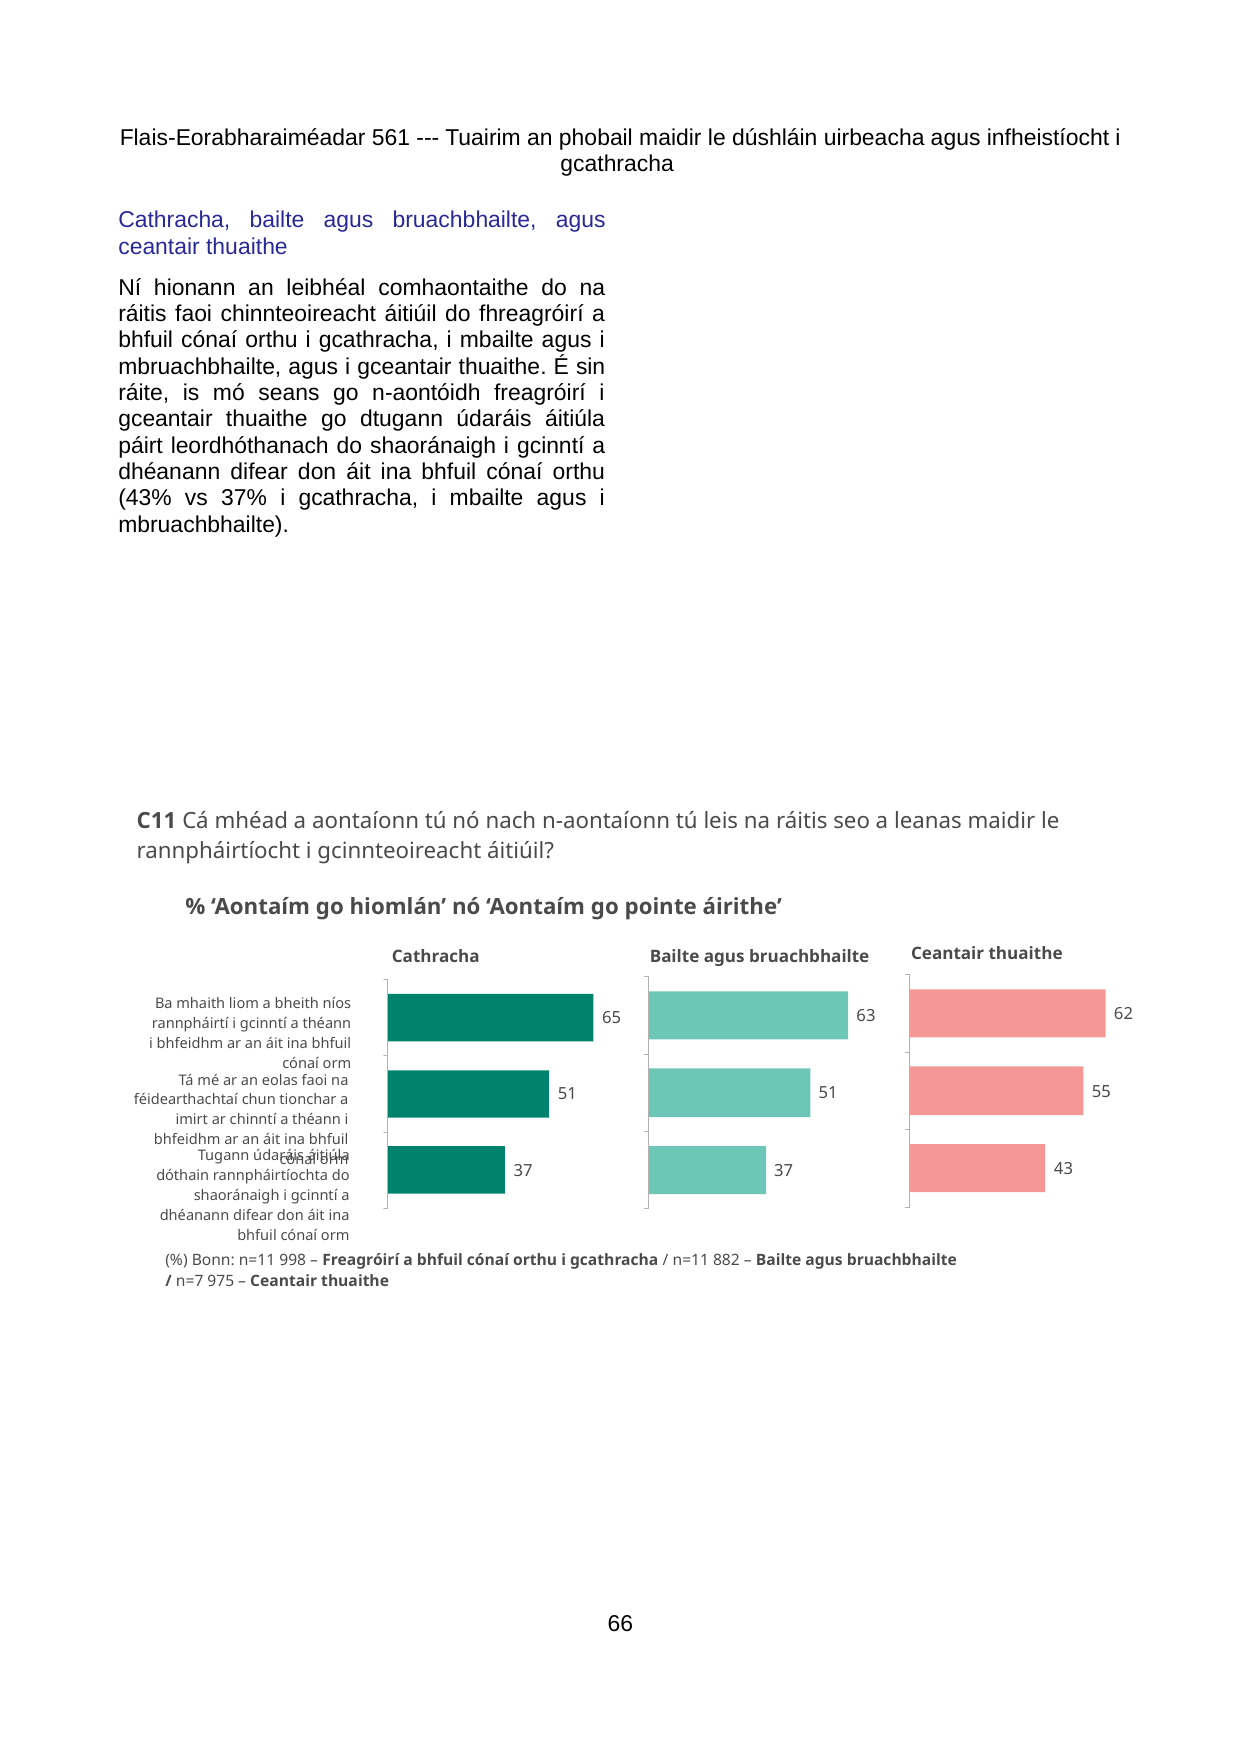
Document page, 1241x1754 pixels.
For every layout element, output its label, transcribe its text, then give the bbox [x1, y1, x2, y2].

text Ní hionann an leibhéal comhaontaithe do na ráitis faoi chinnteoireacht áitiúil do fhreagróirí a bhfuil cónaí orthu i gcathracha, i mbailte agus i mbruachbhailte, agus i gceantair thuaithe. É sin ráite, is mó seans go n-aontóidh freagróirí i gceantair thuaithe go dtugann údaráis áitiúla páirt leordhóthanach do shaoránaigh i gcinntí a dhéanann difear don áit ina bhfuil cónaí orthu (43% vs 37% i gcathracha, i mbailte agus i mbruachbhailte). [118, 273, 605, 537]
text Cathracha, bailte agus bruachbhailte, agus ceantair thuaithe [118, 206, 605, 259]
